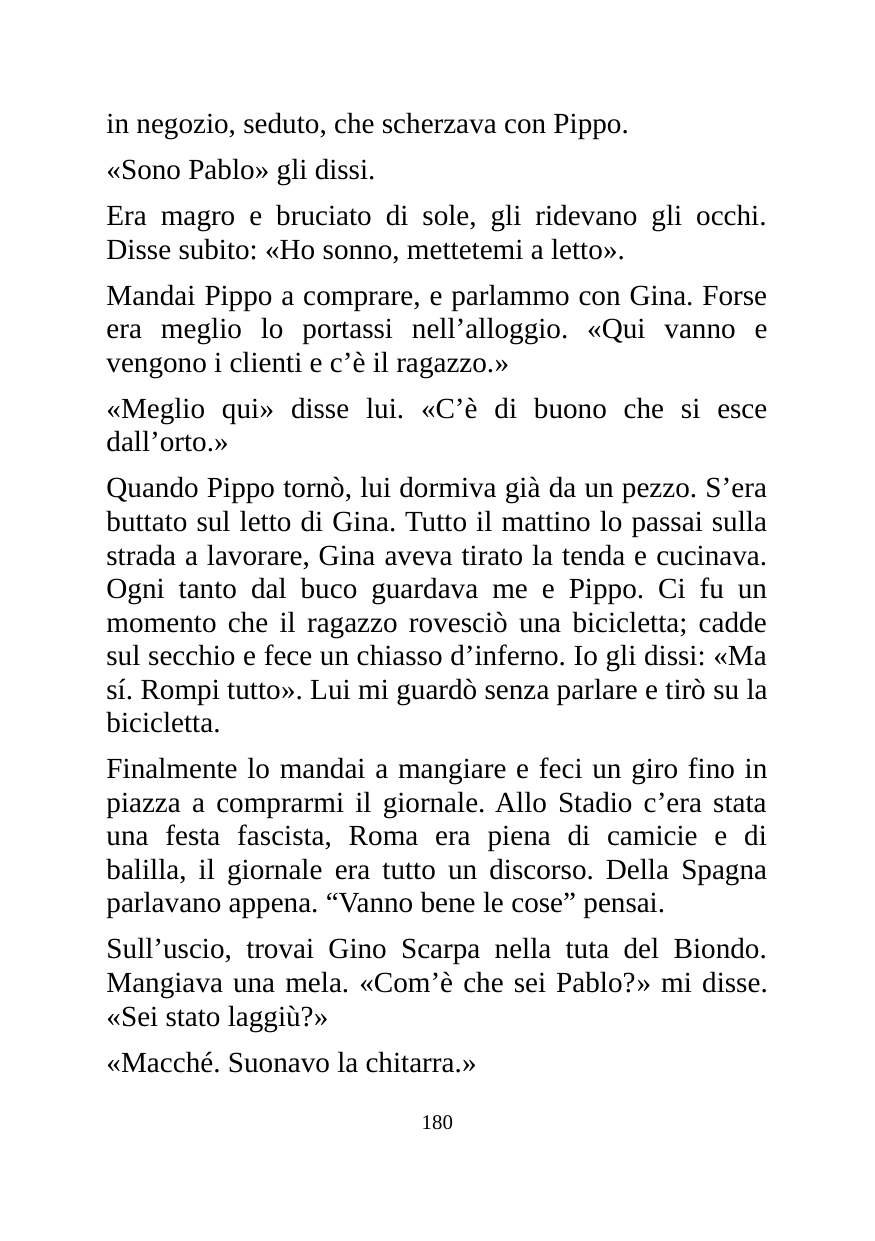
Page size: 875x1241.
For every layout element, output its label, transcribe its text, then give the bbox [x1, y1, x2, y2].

text «Sono Pablo» gli dissi. [106, 152, 768, 186]
text Quando Pippo tornò, lui dormiva già da un pezzo. S’era buttato sul letto di Gina. Tutto il mattino lo passai sulla strada a lavorare, Gina aveva tirato la tenda e cucinava. Ogni tanto dal buco guardava me e Pippo. Ci fu un momento che il ragazzo rovesciò una bicicletta; cadde sul secchio e fece un chiasso d’inferno. Io gli dissi: «Ma sí. Rompi tutto». Lui mi guardò senza parlare e tirò su la bicicletta. [106, 471, 768, 739]
text «Meglio qui» disse lui. «C’è di buono che si esce dall’orto.» [106, 391, 768, 458]
text Era magro e bruciato di sole, gli ridevano gli occhi. Disse subito: «Ho sonno, mettetemi a letto». [106, 198, 768, 265]
text Finalmente lo mandai a mangiare e feci un giro fino in piazza a comprarmi il giornale. Allo Stadio c’era stata una festa fascista, Roma era piena di camicie e di balilla, il giornale era tutto un discorso. Della Spagna parlavano appena. “Vanno bene le cose” pensai. [106, 751, 768, 919]
text Mandai Pippo a comprare, e parlammo con Gina. Forse era meglio lo portassi nell’alloggio. «Qui vanno e vengono i clienti e c’è il ragazzo.» [106, 278, 768, 378]
text Sull’uscio, trovai Gino Scarpa nella tuta del Biondo. Mangiava una mela. «Com’è che sei Pablo?» mi disse. «Sei stato laggiù?» [106, 932, 768, 1032]
text in negozio, seduto, che scherzava con Pippo. [106, 106, 768, 140]
text «Macché. Suonavo la chitarra.» [106, 1045, 768, 1078]
